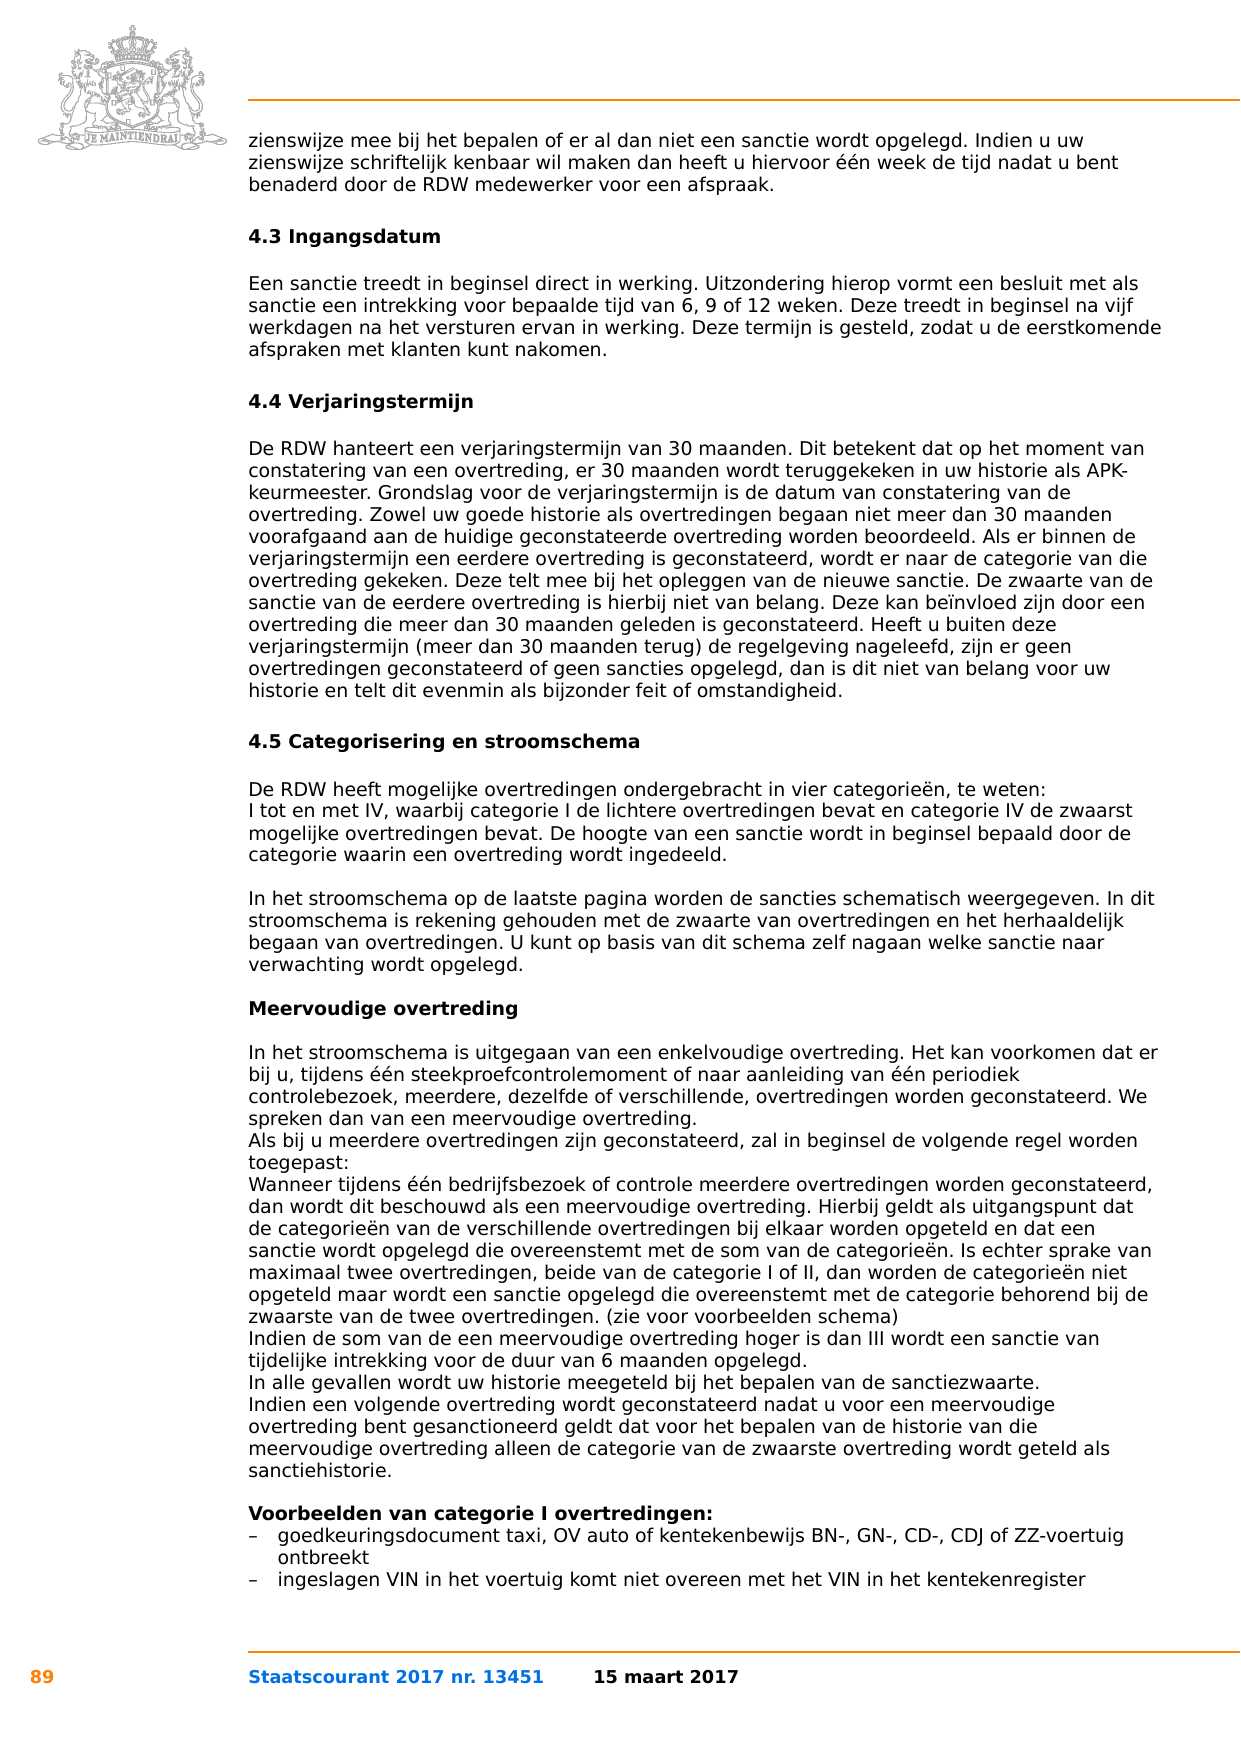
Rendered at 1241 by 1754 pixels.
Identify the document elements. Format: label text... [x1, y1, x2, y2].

text In het stroomschema op de laatste pagina worden de sancties schematisch weergegeven. In dit stroomschema is rekening gehouden met de zwaarte van overtredingen en het herhaaldelijk begaan van overtredingen. U kunt op basis van dit schema zelf nagaan welke sanctie naar verwachting wordt opgelegd. [248, 888, 1163, 976]
subtitle 4.5 Categorisering en stroomschema [248, 731, 1163, 753]
text zienswijze mee bij het bepalen of er al dan niet een sanctie wordt opgelegd. Indien u uw zienswijze schriftelijk kenbaar wil maken dan heeft u hiervoor één week de tijd nadat u bent benaderd door de RDW medewerker voor een afspraak. [248, 130, 1163, 196]
text Een sanctie treedt in beginsel direct in werking. Uitzondering hierop vormt een besluit met als sanctie een intrekking voor bepaalde tijd van 6, 9 of 12 weken. Deze treedt in beginsel na vijf werkdagen na het versturen ervan in werking. Deze termijn is gesteld, zodat u de eerstkomende afspraken met klanten kunt nakomen. [248, 273, 1163, 361]
text – ingeslagen VIN in het voertuig komt niet overeen met het VIN in het kentekenregister [248, 1569, 1163, 1591]
text In alle gevallen wordt uw historie meegeteld bij het bepalen van de sanctiezwaarte. [248, 1372, 1163, 1393]
subtitle 4.3 Ingangsdatum [248, 226, 1163, 248]
text In het stroomschema is uitgegaan van een enkelvoudige overtreding. Het kan voorkomen dat er bij u, tijdens één steekproefcontrolemoment of naar aanleiding van één periodiek controlebezoek, meerdere, dezelfde of verschillende, overtredingen worden geconstateerd. We spreken dan van een meervoudige overtreding. [248, 1042, 1163, 1130]
subtitle Meervoudige overtreding [248, 998, 1163, 1020]
text Indien een volgende overtreding wordt geconstateerd nadat u voor een meervoudige overtreding bent gesanctioneerd geldt dat voor het bepalen van de historie van die meervoudige overtreding alleen de categorie van de zwaarste overtreding wordt geteld als sanctiehistorie. [248, 1393, 1163, 1481]
text De RDW hanteert een verjaringstermijn van 30 maanden. Dit betekent dat op het moment van constatering van een overtreding, er 30 maanden wordt teruggekeken in uw historie als APK-keurmeester. Grondslag voor de verjaringstermijn is de datum van constatering van de overtreding. Zowel uw goede historie als overtredingen begaan niet meer dan 30 maanden voorafgaand aan de huidige geconstateerde overtreding worden beoordeeld. Als er binnen de verjaringstermijn een eerdere overtreding is geconstateerd, wordt er naar de categorie van die overtreding gekeken. Deze telt mee bij het opleggen van de nieuwe sanctie. De zwaarte van de sanctie van de eerdere overtreding is hierbij niet van belang. Deze kan beïnvloed zijn door een overtreding die meer dan 30 maanden geleden is geconstateerd. Heeft u buiten deze verjaringstermijn (meer dan 30 maanden terug) de regelgeving nageleefd, zijn er geen overtredingen geconstateerd of geen sancties opgelegd, dan is dit niet van belang voor uw historie en telt dit evenmin als bijzonder feit of omstandigheid. [248, 438, 1163, 701]
subtitle 4.4 Verjaringstermijn [248, 391, 1163, 413]
text De RDW heeft mogelijke overtredingen ondergebracht in vier categorieën, te weten: [248, 778, 1163, 800]
text Voorbeelden van categorie I overtredingen: [248, 1503, 1163, 1525]
text Wanneer tijdens één bedrijfsbezoek of controle meerdere overtredingen worden geconstateerd, dan wordt dit beschouwd als een meervoudige overtreding. Hierbij geldt als uitgangspunt dat de categorieën van de verschillende overtredingen bij elkaar worden opgeteld en dat een sanctie wordt opgelegd die overeenstemt met de som van de categorieën. Is echter sprake van maximaal twee overtredingen, beide van de categorie I of II, dan worden de categorieën niet opgeteld maar wordt een sanctie opgelegd die overeenstemt met de categorie behorend bij de zwaarste van de twee overtredingen. (zie voor voorbeelden schema) [248, 1174, 1163, 1328]
picture [38, 25, 227, 150]
text Als bij u meerdere overtredingen zijn geconstateerd, zal in beginsel de volgende regel worden toegepast: [248, 1130, 1163, 1174]
text I tot en met IV, waarbij categorie I de lichtere overtredingen bevat en categorie IV de zwaarst mogelijke overtredingen bevat. De hoogte van een sanctie wordt in beginsel bepaald door de categorie waarin een overtreding wordt ingedeeld. [248, 800, 1163, 866]
text – goedkeuringsdocument taxi, OV auto of kentekenbewijs BN-, GN-, CD-, CDJ of ZZ-voertuig ontbreekt [248, 1525, 1163, 1569]
text Indien de som van de een meervoudige overtreding hoger is dan III wordt een sanctie van tijdelijke intrekking voor de duur van 6 maanden opgelegd. [248, 1328, 1163, 1372]
